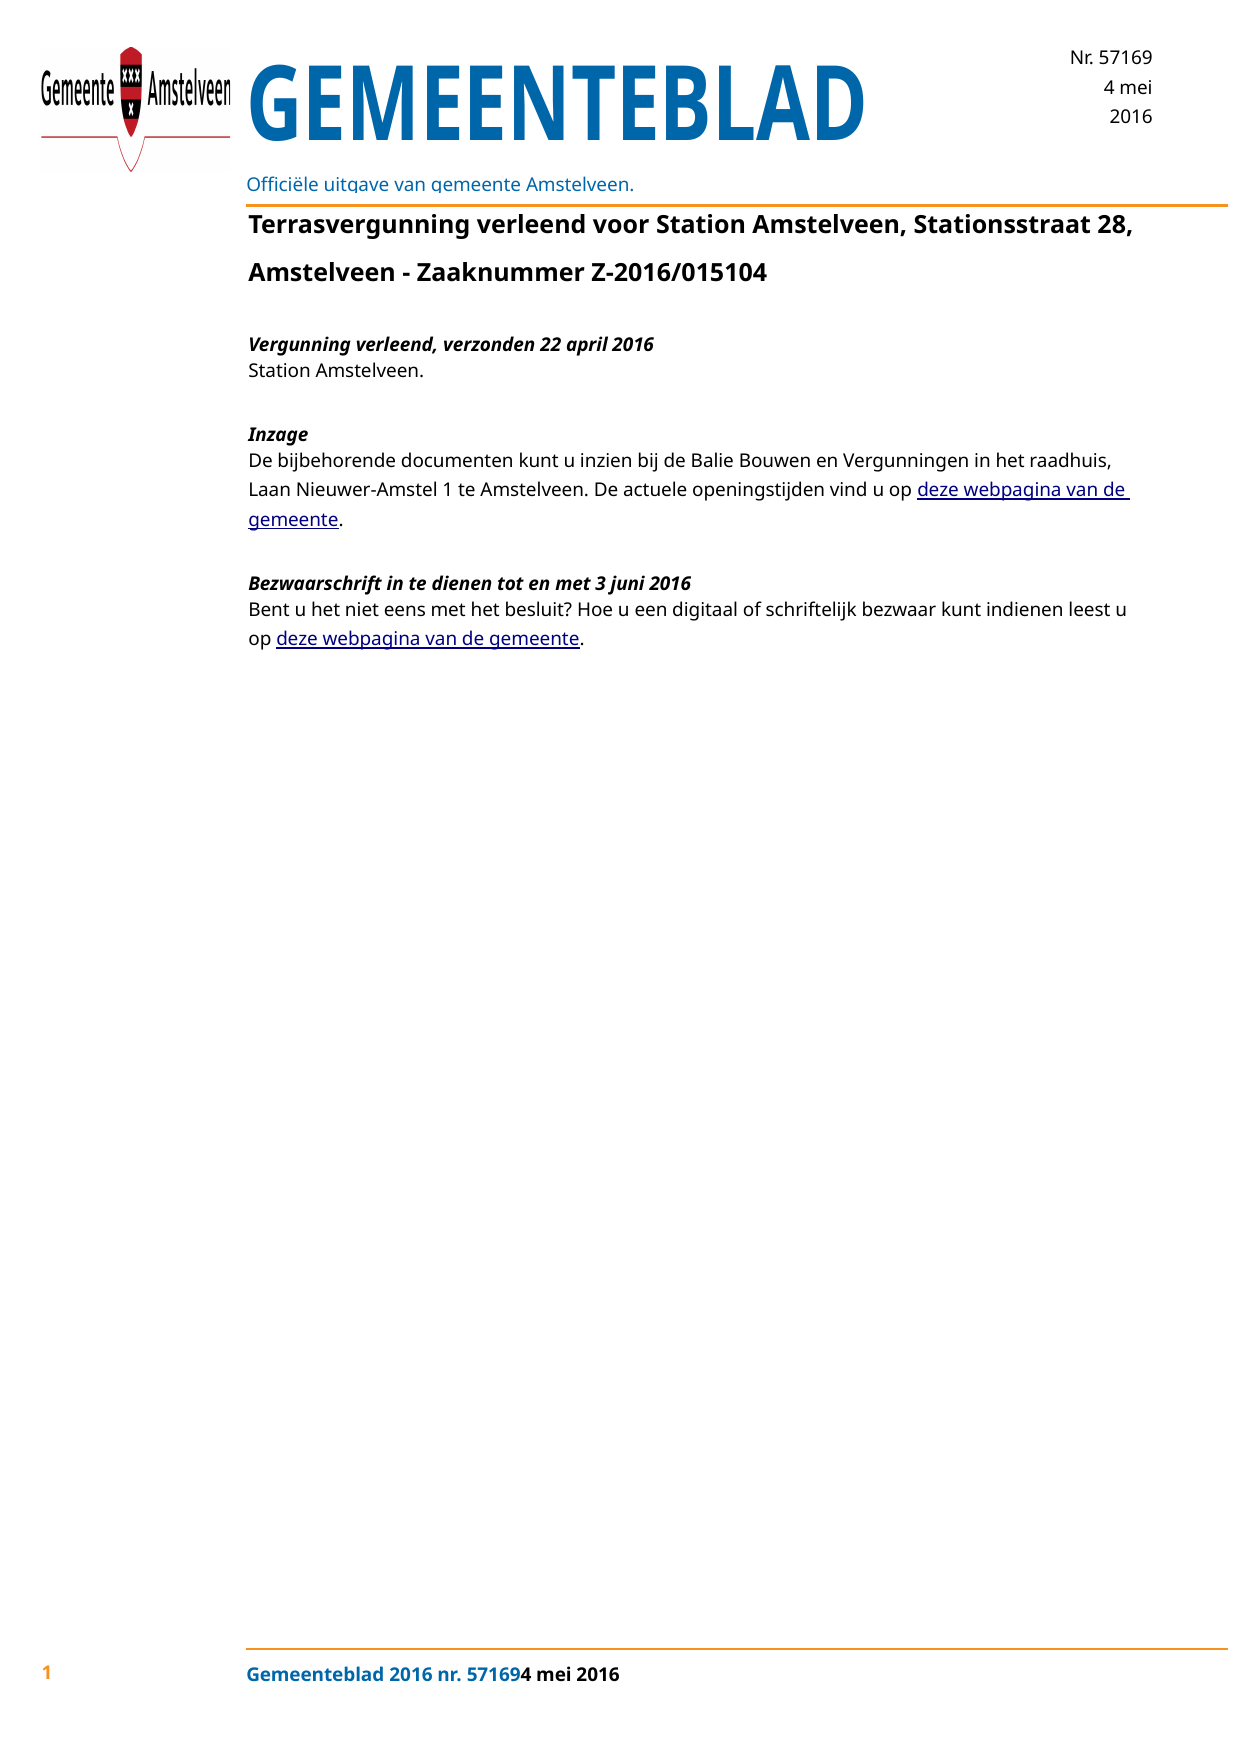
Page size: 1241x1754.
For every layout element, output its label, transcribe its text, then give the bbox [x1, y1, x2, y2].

picture [41, 47, 231, 172]
text Station Amstelveen. [248, 357, 1152, 383]
text Inzage [248, 421, 1152, 447]
text De bijbehorende documenten kunt u inzien bij de Balie Bouwen en Vergunningen in het raadhuis, Laan Nieuwer-Amstel 1 te Amstelveen. De actuele openingstijden vind u op deze webpagina van de gemeente. [248, 447, 1152, 532]
text Bent u het niet eens met het besluit? Hoe u een digitaal of schriftelijk bezwaar kunt indienen leest u op deze webpagina van de gemeente. [248, 596, 1152, 651]
text Terrasvergunning verleend voor Station Amstelveen, Stationsstraat 28, Amstelveen - Zaaknummer Z-2016/015104 [248, 207, 1152, 288]
text Bezwaarschrift in te dienen tot en met 3 juni 2016 [248, 570, 1152, 596]
text Vergunning verleend, verzonden 22 april 2016 [248, 331, 1152, 357]
